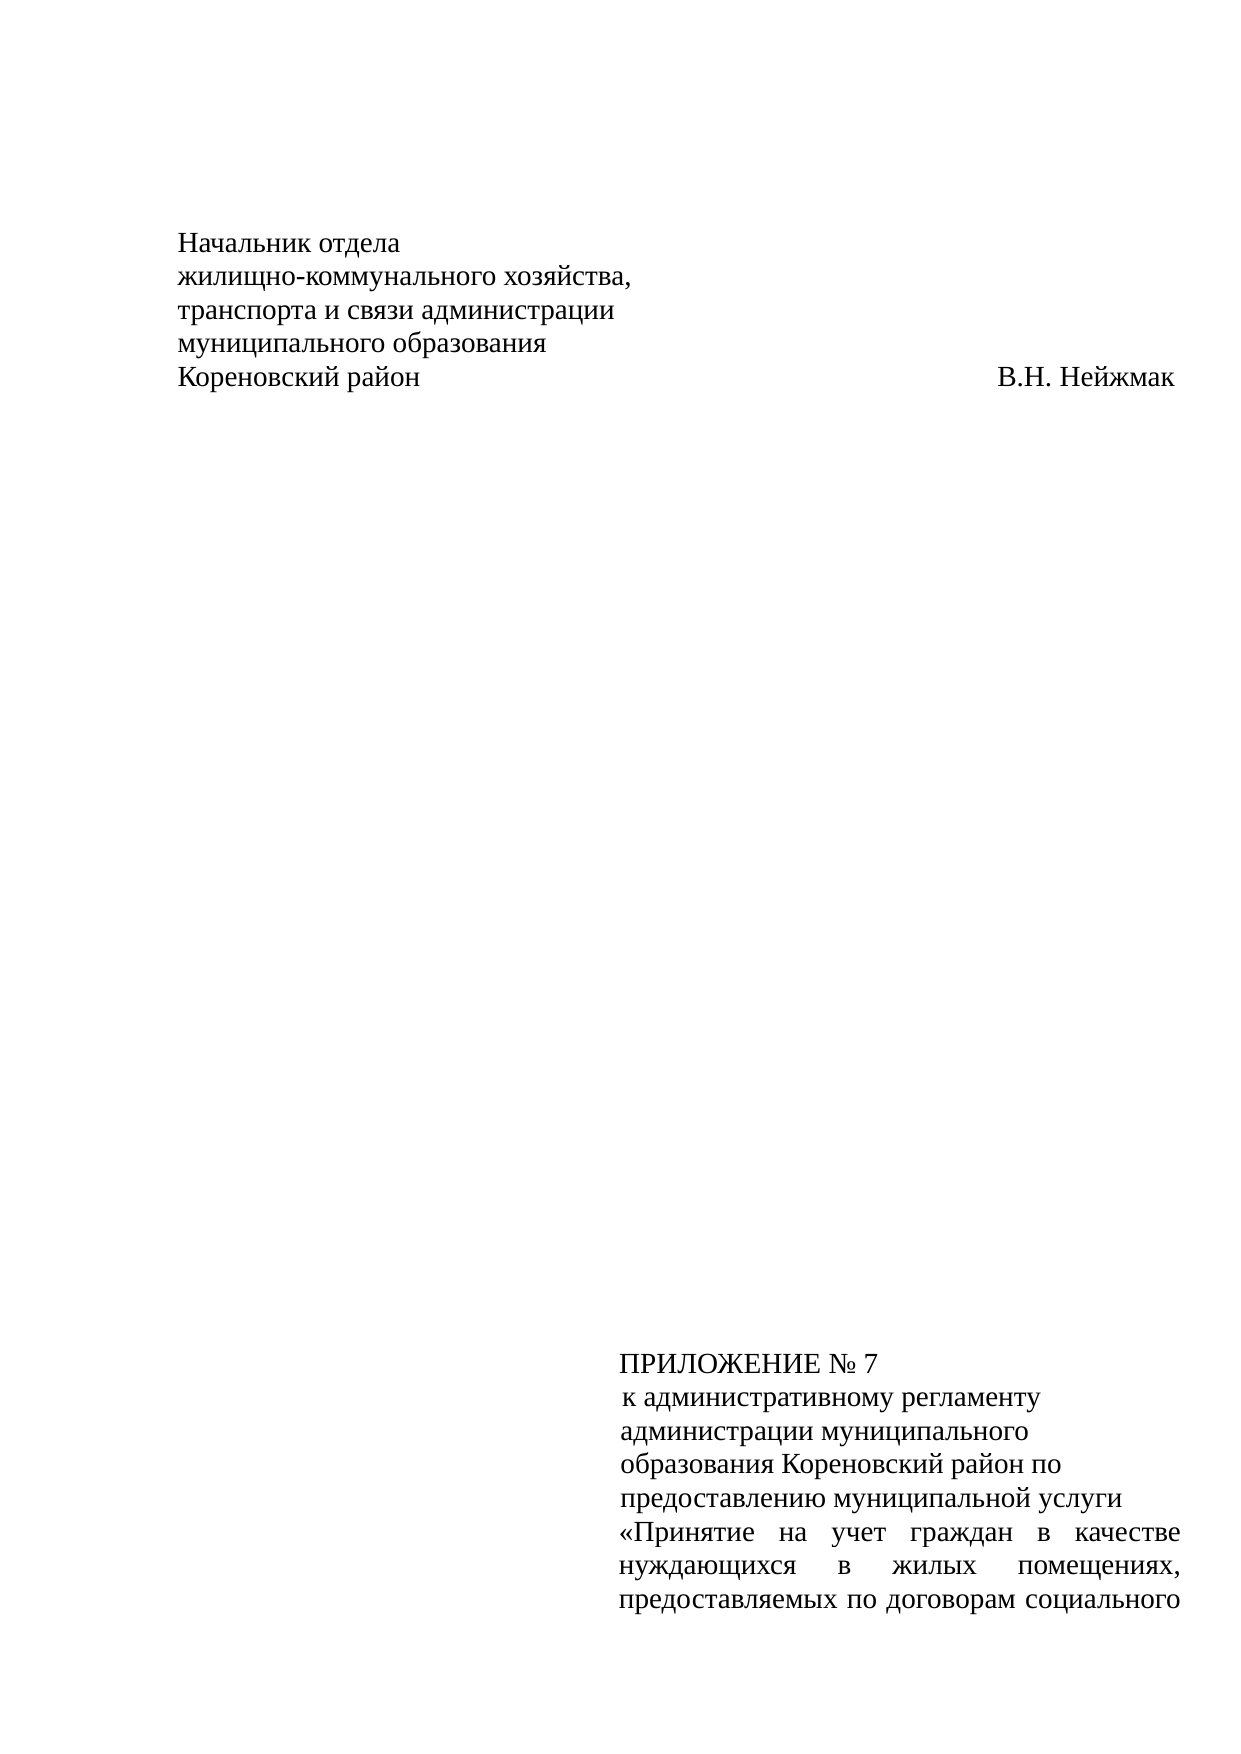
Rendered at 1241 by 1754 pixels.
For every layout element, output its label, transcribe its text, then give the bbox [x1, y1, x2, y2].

text муниципального образования [177, 325, 1181, 359]
text Кореновский район В.Н. Нейжмак [177, 359, 1181, 392]
text администрации муниципального [552, 1413, 1181, 1447]
text к административному регламенту [177, 1379, 1181, 1413]
text «Принятие на учет граждан в качестве нуждающихся в жилых помещениях, предоставляемых по договорам социального [619, 1514, 1181, 1614]
text образования Кореновский район по [552, 1447, 1181, 1480]
text предоставлению муниципальной услуги [552, 1480, 1181, 1514]
text транспорта и связи администрации [177, 292, 1181, 325]
text жилищно-коммунального хозяйства, [177, 258, 1181, 292]
text ПРИЛОЖЕНИЕ № 7 [177, 1346, 1181, 1379]
text Начальник отдела [177, 225, 1181, 258]
